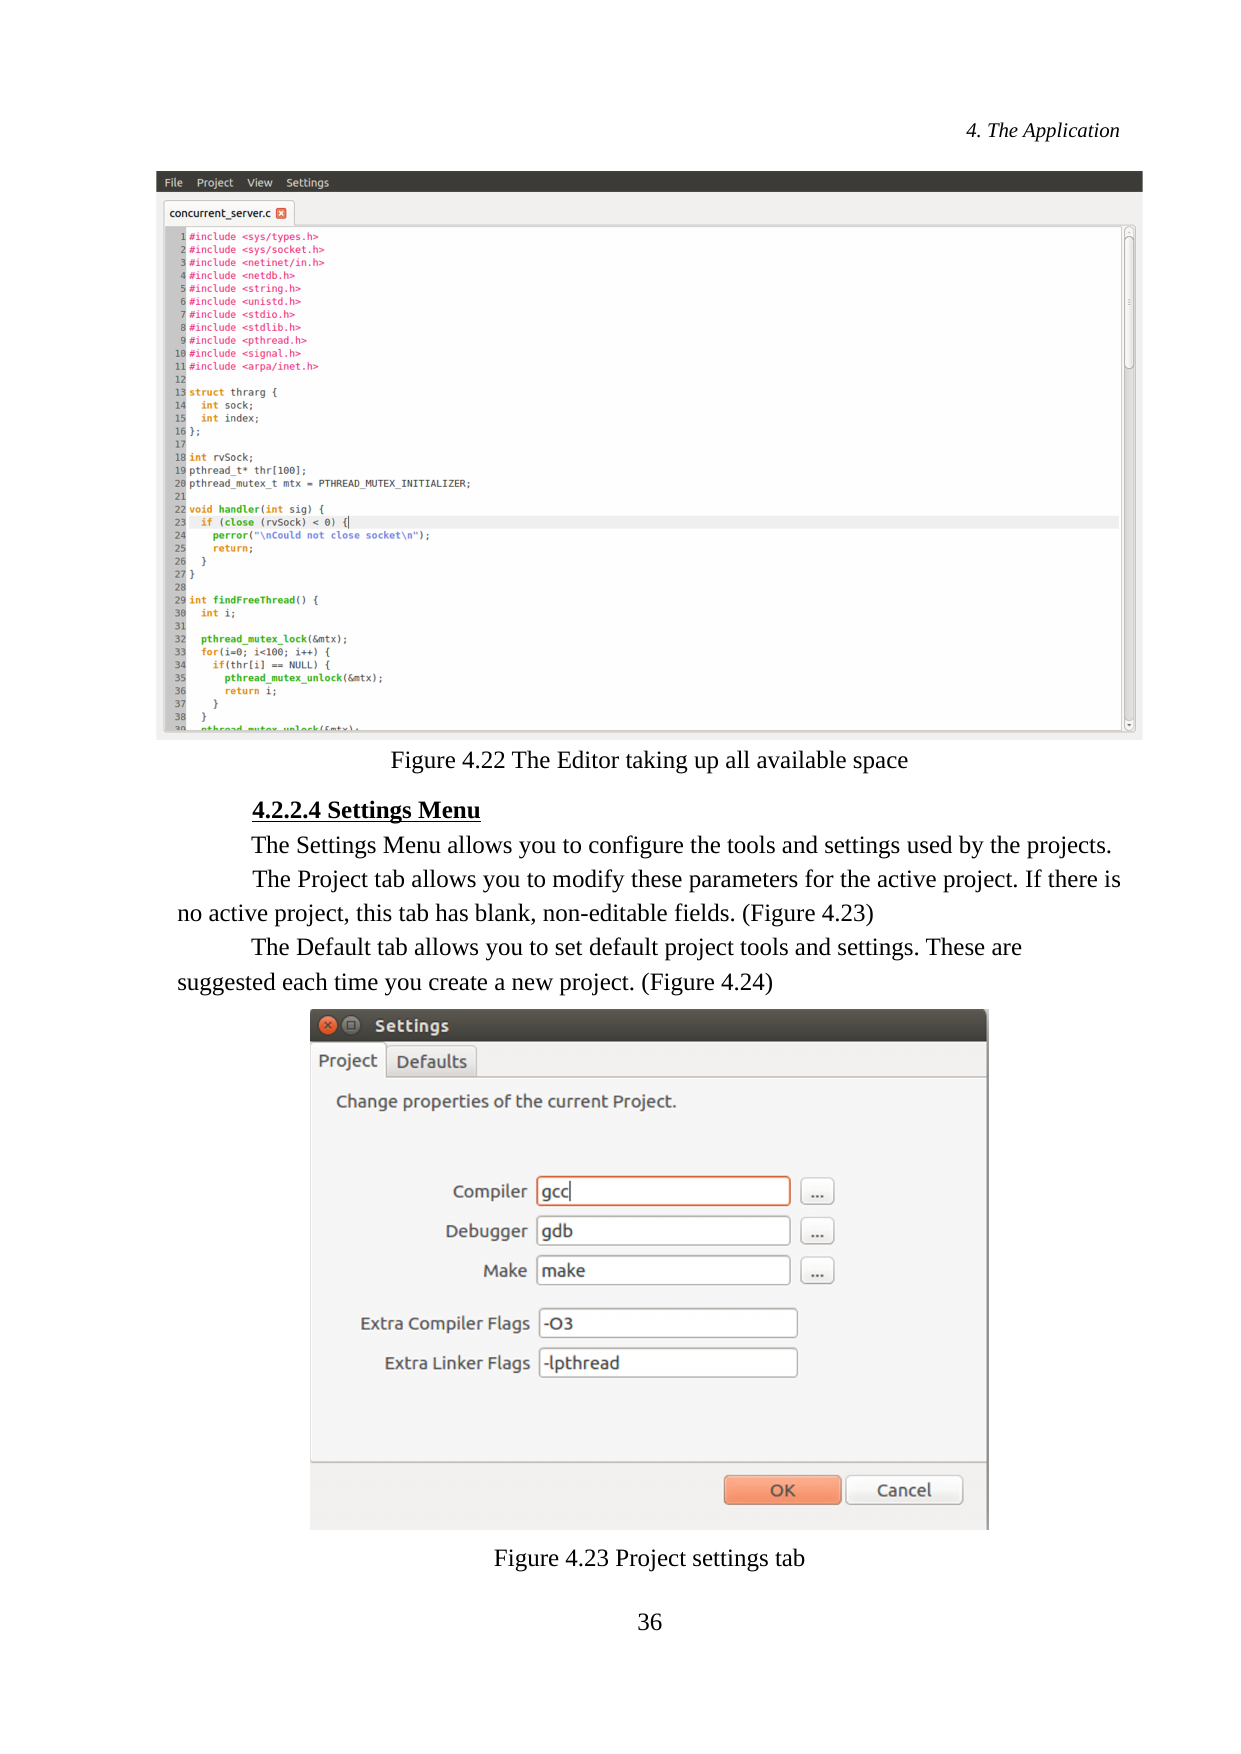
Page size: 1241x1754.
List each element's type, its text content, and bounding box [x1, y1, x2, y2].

text Figure 4.22 The Editor taking up all available space [177, 740, 1122, 773]
picture [310, 1009, 989, 1530]
text Figure 4.23 Project settings tab [177, 1543, 1122, 1572]
subtitle 4.2.2.4 Settings Menu [177, 796, 1122, 824]
picture [156, 171, 1143, 740]
text The Default tab allows you to set default project tools and settings. These are suggested each time you create a new project. (Figure 4.24) [177, 932, 1122, 996]
text The Settings Menu allows you to configure the tools and settings used by the projects. [177, 830, 1122, 858]
text The Project tab allows you to modify these parameters for the active project. If there is no active project, this tab has blank, non-editable fields. (Figure 4.23) [177, 864, 1122, 927]
